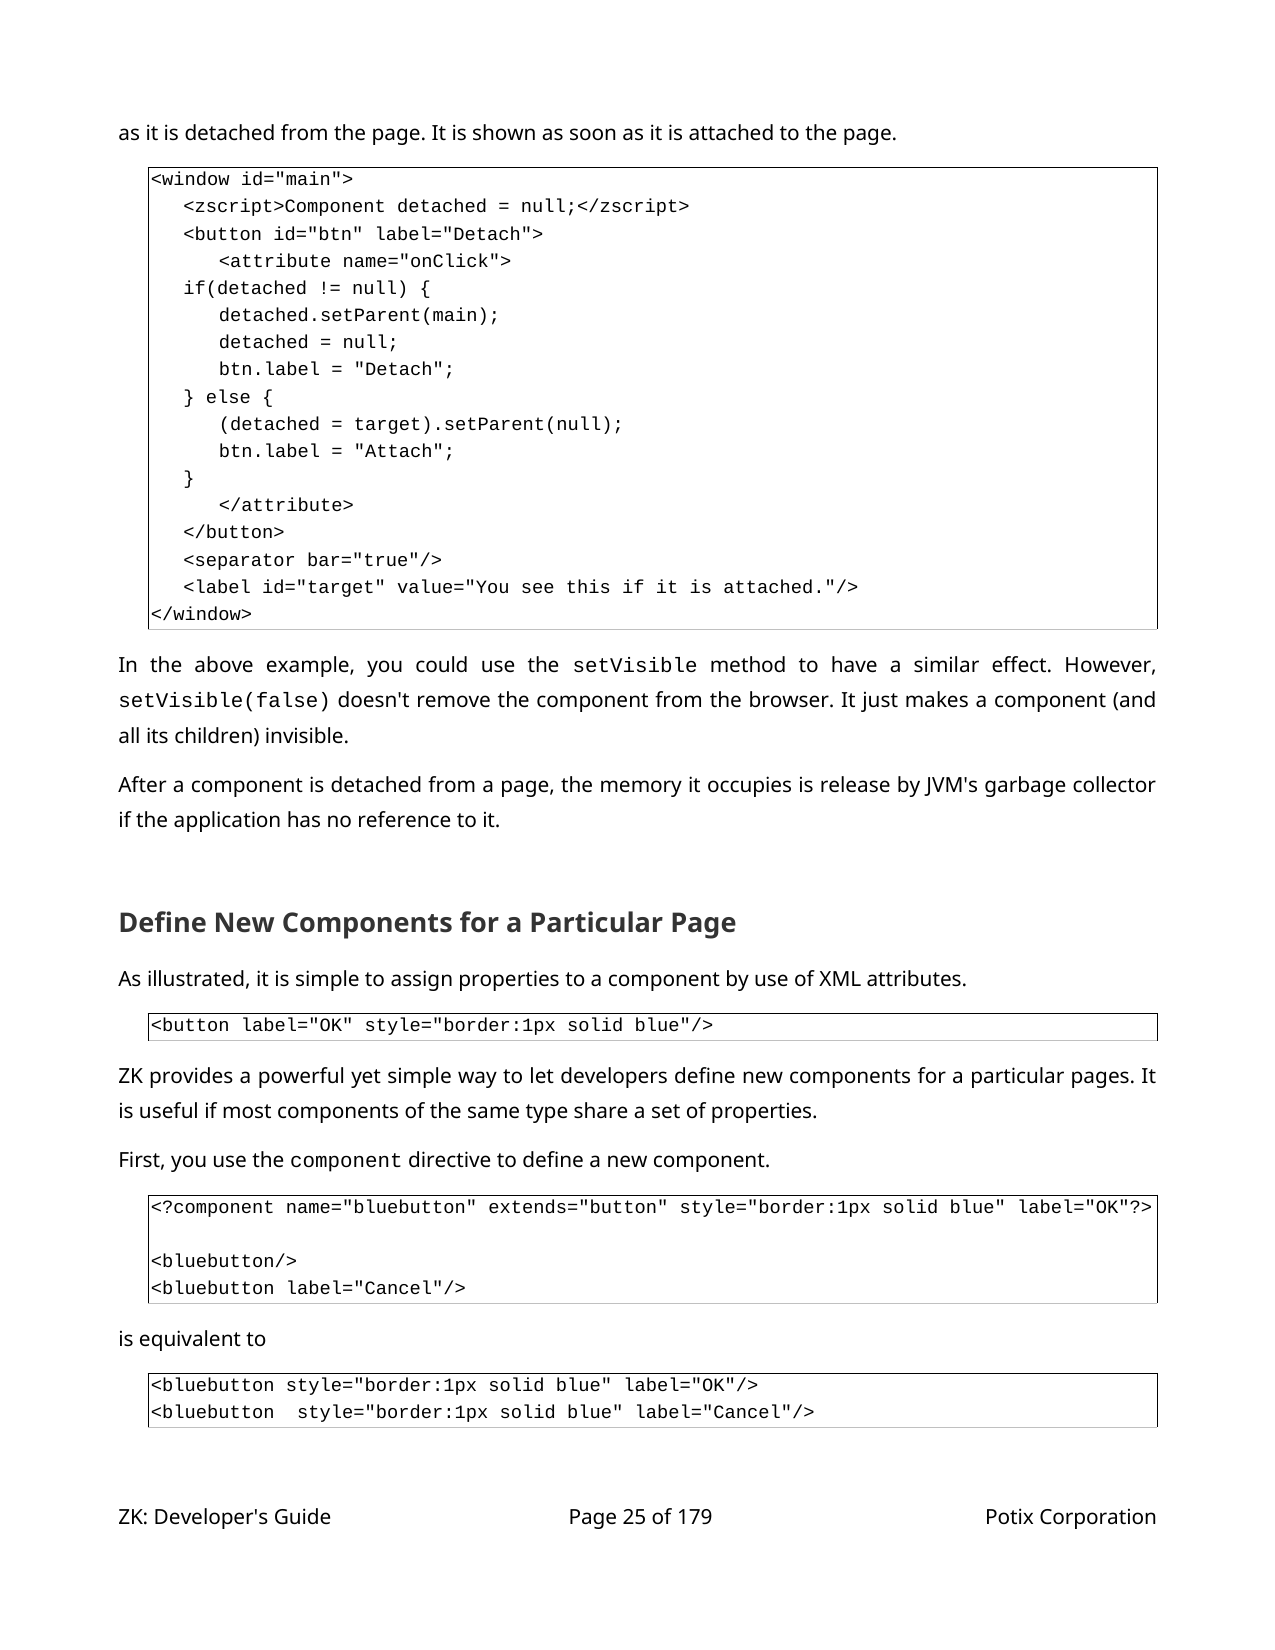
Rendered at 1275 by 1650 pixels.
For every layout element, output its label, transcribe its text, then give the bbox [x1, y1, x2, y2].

text After a component is detached from a page, the memory it occupies is release by JVM's garbage collector if the application has no reference to it. [118, 770, 1157, 833]
subtitle Define New Components for a Particular Page [118, 904, 1157, 941]
text In the above example, you could use the setVisible method to have a similar effect. However, setVisible(false) doesn't remove the component from the browser. It just makes a component (and all its children) invisible. [118, 650, 1157, 749]
text detached.setParent(main); [149, 303, 1157, 327]
text <zscript>Component detached = null;</zscript> [149, 194, 1157, 218]
text <button id="btn" label="Detach"> [149, 221, 1157, 246]
text <bluebutton style="border:1px solid blue" label="OK"/> [149, 1374, 1157, 1397]
text <bluebutton label="Cancel"/> [149, 1276, 1157, 1303]
text } [149, 466, 1157, 490]
text if(detached != null) { [149, 276, 1157, 300]
text is equivalent to [118, 1324, 1157, 1352]
text </button> [149, 520, 1157, 545]
text </window> [149, 602, 1157, 629]
text btn.label = "Attach"; [149, 439, 1157, 463]
text as it is detached from the page. It is shown as soon as it is attached to the page. [118, 118, 1157, 146]
text <button label="OK" style="border:1px solid blue"/> [149, 1014, 1157, 1040]
text As illustrated, it is simple to assign properties to a component by use of XML attributes. [118, 964, 1157, 993]
text <attribute name="onClick"> [149, 248, 1157, 273]
text First, you use the component directive to define a new component. [118, 1145, 1157, 1174]
text <separator bar="true"/> [149, 548, 1157, 572]
text <bluebutton/> [149, 1249, 1157, 1273]
text <window id="main"> [149, 168, 1157, 191]
text <label id="target" value="You see this if it is attached."/> [149, 575, 1157, 599]
text (detached = target).setParent(null); [149, 412, 1157, 436]
text } else { [149, 384, 1157, 409]
text btn.label = "Detach"; [149, 357, 1157, 382]
text <bluebutton style="border:1px solid blue" label="Cancel"/> [149, 1400, 1157, 1427]
text </attribute> [149, 493, 1157, 517]
text <?component name="bluebutton" extends="button" style="border:1px solid blue" label="OK"?> [149, 1196, 1157, 1219]
text detached = null; [149, 330, 1157, 354]
text ZK provides a powerful yet simple way to let developers define new components for a particular pages. It is useful if most components of the same type share a set of properties. [118, 1061, 1157, 1125]
